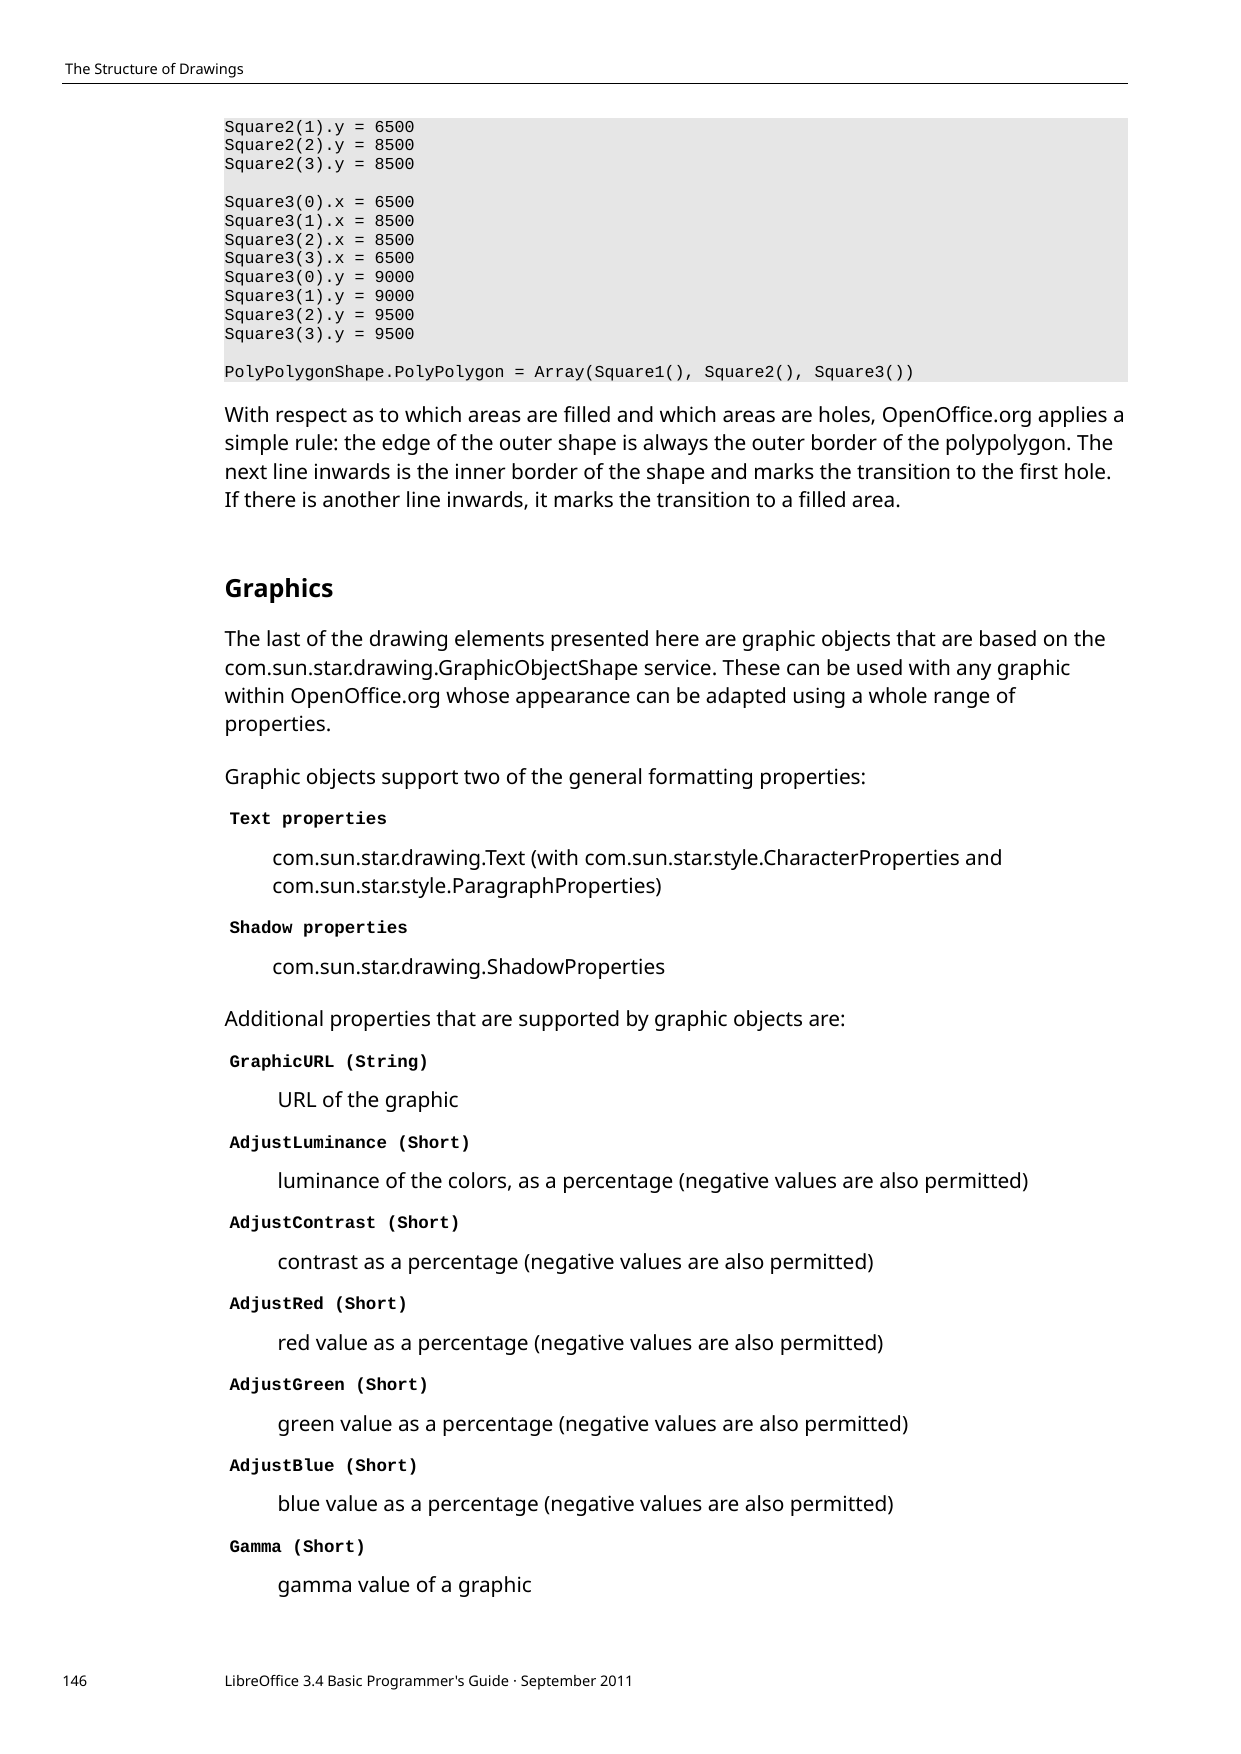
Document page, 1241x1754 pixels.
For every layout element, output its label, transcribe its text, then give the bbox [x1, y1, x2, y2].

list URL of the graphic [272, 1085, 1128, 1114]
subtitle Graphics [224, 571, 1128, 605]
text Additional properties that are supported by graphic objects are: [224, 1004, 1128, 1033]
list green value as a percentage (negative values are also permitted) [272, 1409, 1128, 1437]
list com.sun.star.drawing.ShadowProperties [272, 952, 1128, 981]
list AdjustContrast (Short) [224, 1207, 1128, 1235]
list Text properties [224, 802, 1128, 831]
list luminance of the colors, as a percentage (negative values are also permitted) [272, 1166, 1128, 1194]
list AdjustBlue (Short) [224, 1449, 1128, 1477]
list red value as a percentage (negative values are also permitted) [272, 1328, 1128, 1356]
list blue value as a percentage (negative values are also permitted) [272, 1489, 1128, 1518]
list AdjustLuminance (Short) [224, 1126, 1128, 1154]
list AdjustRed (Short) [224, 1287, 1128, 1316]
text With respect as to which areas are filled and which areas are holes, OpenOffice.org applies a simple rule: the edge of the outer shape is always the outer border of the polypolygon. The next line inwards is the inner border of the shape and marks the transition to the first hole. If there is another line inwards, it marks the transition to a filled area. [224, 400, 1128, 514]
list contrast as a percentage (negative values are also permitted) [272, 1247, 1128, 1275]
text The last of the drawing elements presented here are graphic objects that are based on the com.sun.star.drawing.GraphicObjectShape service. These can be used with any graphic within OpenOffice.org whose appearance can be adapted using a whole range of properties. [224, 624, 1128, 738]
text Square2(1).y = 6500 Square2(2).y = 8500 Square2(3).y = 8500 Square3(0).x = 6500 Square3(1).x = 8500 Square3(2).x = 8500 Square3(3).x = 6500 Square3(0).y = 9000 Square3(1).y = 9000 Square3(2).y = 9500 Square3(3).y = 9500 PolyPolygonShape.PolyPolygon = Array(Square1(), Square2(), Square3()) [224, 118, 1128, 382]
list com.sun.star.drawing.Text (with com.sun.star.style.CharacterProperties and com.sun.star.style.ParagraphProperties) [272, 843, 1128, 900]
list GraphicURL (String) [224, 1045, 1128, 1073]
text Graphic objects support two of the general formatting properties: [224, 762, 1128, 790]
list Shadow properties [224, 912, 1128, 940]
list gamma value of a graphic [272, 1570, 1128, 1599]
list AdjustGreen (Short) [224, 1368, 1128, 1397]
list Gamma (Short) [224, 1530, 1128, 1558]
